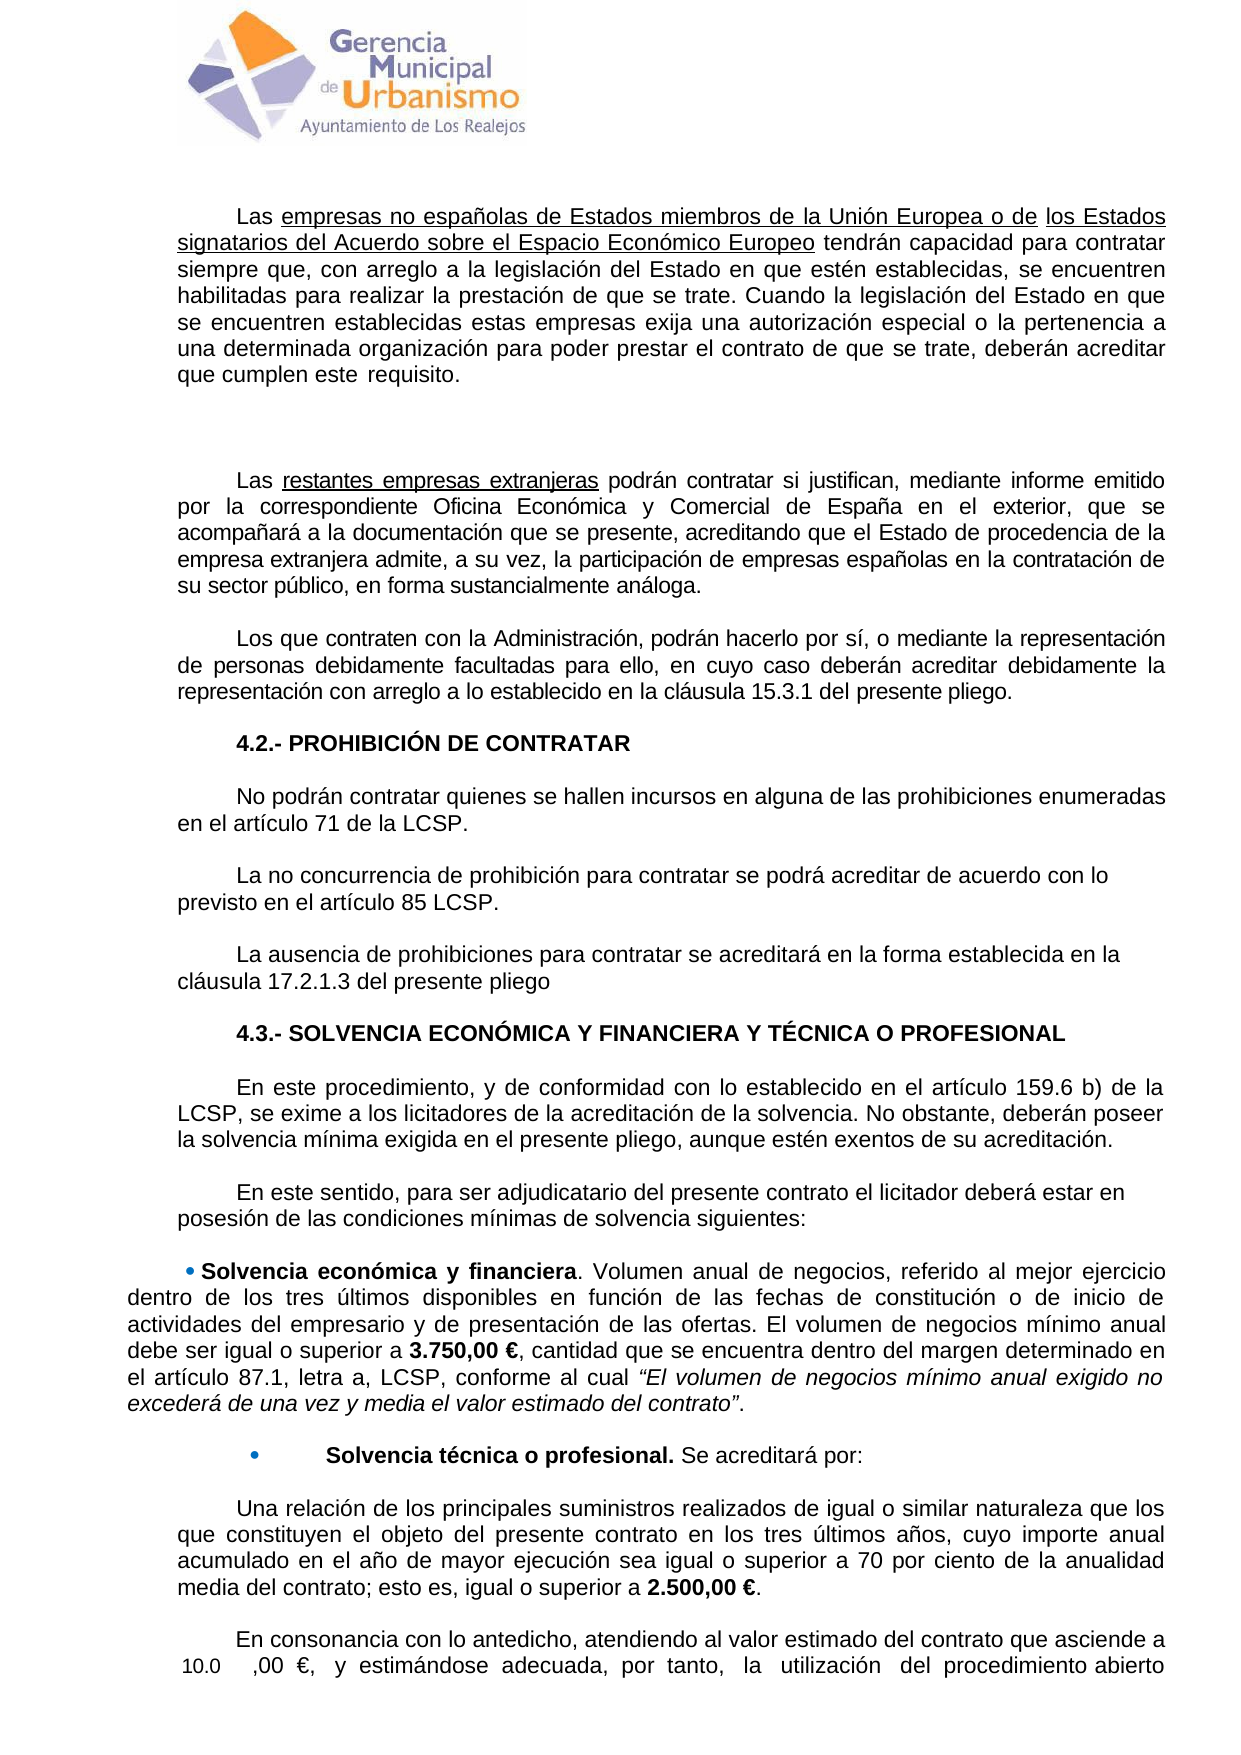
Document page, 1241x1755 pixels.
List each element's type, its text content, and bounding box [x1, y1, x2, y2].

text Las restantes empresas extranjeras podrán contratar si justifican, mediante informe emitido por la correspondiente Oficina Económica y Comercial de España en el exterior, que se acompañará a la documentación que se presente, acreditando que el Estado de procedencia de la empresa extranjera admite, a su vez, la participación de empresas españolas en la contratación de su sector público, en forma sustancialmente análoga. [177, 467, 1166, 598]
text Las empresas no españolas de Estados miembros de la Unión Europea o de los Estados signatarios del Acuerdo sobre el Espacio Económico Europeo tendrán capacidad para contratar siempre que, con arreglo a la legislación del Estado en que estén establecidas, se encuentren habilitadas para realizar la prestación de que se trate. Cuando la legislación del Estado en que se encuentren establecidas estas empresas exija una autorización especial o la pertenencia a una determinada organización para poder prestar el contrato de que se trate, deberán acreditar que cumplen este requisito. [177, 203, 1166, 387]
list Solvencia económica y financiera. Volumen anual de negocios, referido al mejor ejercicio dentro de los tres últimos disponibles en función de las fechas de constitución o de inicio de actividades del empresario y de presentación de las ofertas. El volumen de negocios mínimo anual debe ser igual o superior a 3.750,00 €, cantidad que se encuentra dentro del margen determinado en el artículo 87.1, letra a, LCSP, conforme al cual “El volumen de negocios mínimo anual exigido no excederá de una vez y media el valor estimado del contrato”. [127, 1258, 1166, 1416]
list Solvencia técnica o profesional. Se acreditará por: [251, 1442, 1207, 1469]
text Una relación de los principales suministros realizados de igual o similar naturaleza que los que constituyen el objeto del presente contrato en los tres últimos años, cuyo importe anual acumulado en el año de mayor ejecución sea igual o superior a 70 por ciento de la anualidad media del contrato; esto es, igual o superior a 2.500,00 €. [177, 1495, 1166, 1600]
text La no concurrencia de prohibición para contratar se podrá acreditar de acuerdo con lo previsto en el artículo 85 LCSP. [177, 862, 1166, 915]
list ,00 €, y estimándose adecuada, por tanto, la utilización del procedimiento abierto [7, 1653, 1164, 1679]
text La ausencia de prohibiciones para contratar se acreditará en la forma establecida en la cláusula 17.2.1.3 del presente pliego [177, 941, 1166, 994]
subtitle 4.3.- SOLVENCIA ECONÓMICA Y FINANCIERA Y TÉCNICA O PROFESIONAL [236, 1020, 1207, 1047]
text En este sentido, para ser adjudicatario del presente contrato el licitador deberá estar en posesión de las condiciones mínimas de solvencia siguientes: [177, 1178, 1166, 1231]
text Los que contraten con la Administración, podrán hacerlo por sí, o mediante la representación de personas debidamente facultadas para ello, en cuyo caso deberán acreditar debidamente la representación con arreglo a lo establecido en la cláusula 15.3.1 del presente pliego. [177, 625, 1166, 704]
text No podrán contratar quienes se hallen incursos en alguna de las prohibiciones enumeradas en el artículo 71 de la LCSP. [177, 783, 1171, 836]
text En este procedimiento, y de conformidad con lo establecido en el artículo 159.6 b) de la LCSP, se exime a los licitadores de la acreditación de la solvencia. No obstante, deberán poseer la solvencia mínima exigida en el presente pliego, aunque estén exentos de su acreditación. [177, 1073, 1164, 1152]
subtitle 4.2.- PROHIBICIÓN DE CONTRATAR [236, 730, 1207, 757]
text En consonancia con lo antedicho, atendiendo al valor estimado del contrato que asciende a [127, 1627, 1165, 1653]
